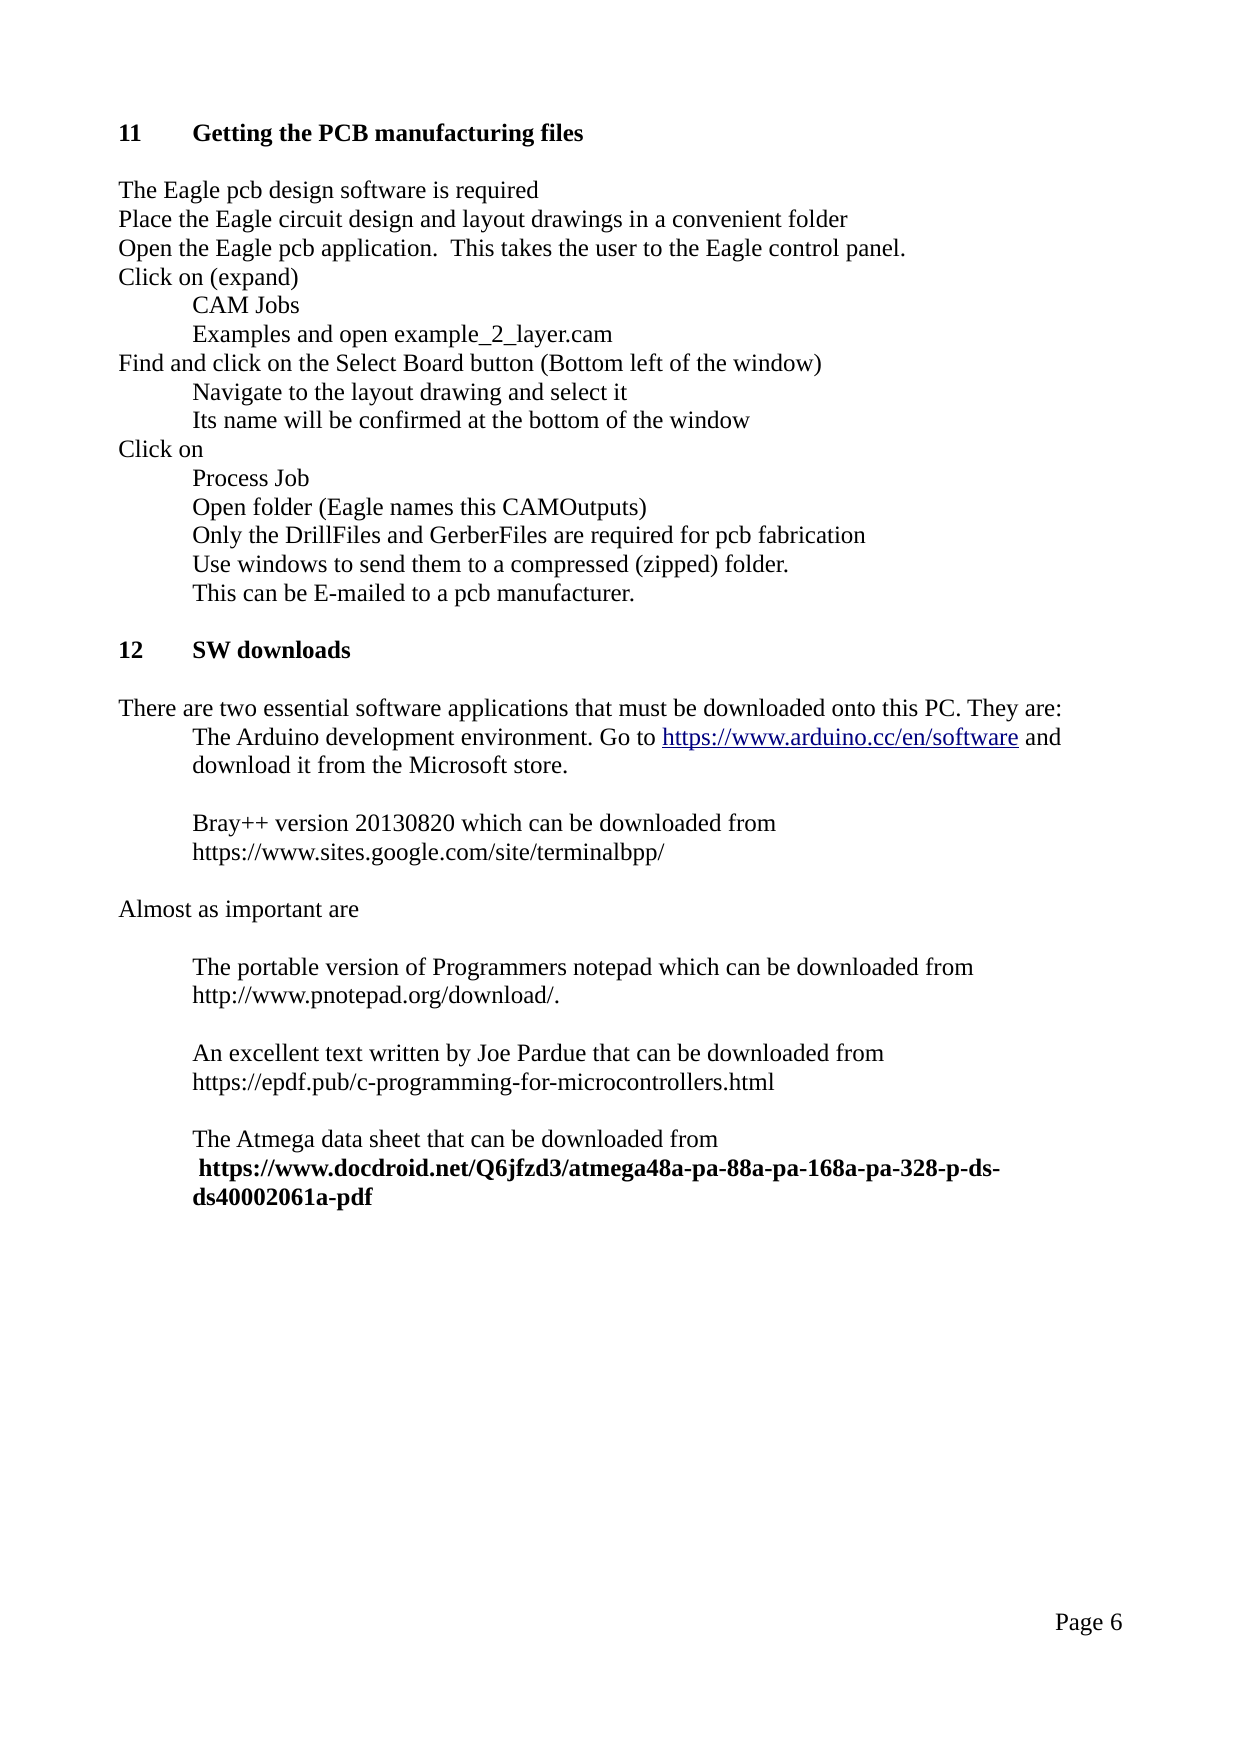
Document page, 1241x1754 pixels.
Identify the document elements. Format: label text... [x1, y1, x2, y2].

text https://epdf.pub/c-programming-for-microcontrollers.html [192, 1067, 1122, 1096]
text CAM Jobs [118, 291, 1122, 319]
text Almost as important are [118, 894, 1122, 923]
text https://www.docdroid.net/Q6jfzd3/atmega48a-pa-88a-pa-168a-pa-328-p-ds-ds40002061a-pdf [192, 1153, 1122, 1211]
text Examples and open example_2_layer.cam [118, 319, 1122, 348]
text Bray++ version 20130820 which can be downloaded from https://www.sites.google.com/site/terminalbpp/ [192, 808, 1122, 866]
text There are two essential software applications that must be downloaded onto this PC. They are: [118, 693, 1122, 722]
text 11 Getting the PCB manufacturing files [118, 118, 1122, 147]
text Place the Eagle circuit design and layout drawings in a convenient folder [118, 204, 1122, 233]
text The portable version of Programmers notepad which can be downloaded from [192, 952, 1122, 981]
text Navigate to the layout drawing and select it [118, 377, 1122, 406]
text Process Job [118, 463, 1122, 492]
text Its name will be confirmed at the bottom of the window [118, 406, 1122, 434]
text Only the DrillFiles and GerberFiles are required for pcb fabrication [118, 521, 1122, 549]
text An excellent text written by Joe Pardue that can be downloaded from [192, 1038, 1122, 1067]
text Open folder (Eagle names this CAMOutputs) [118, 492, 1122, 521]
text The Eagle pcb design software is required [118, 176, 1122, 204]
text Click on [118, 434, 1122, 463]
text 12 SW downloads [118, 636, 1122, 664]
text Open the Eagle pcb application. This takes the user to the Eagle control panel. [118, 233, 1122, 262]
text http://www.pnotepad.org/download/. [192, 981, 1122, 1009]
text The Atmega data sheet that can be downloaded from [192, 1124, 1122, 1153]
text Find and click on the Select Board button (Bottom left of the window) [118, 348, 1122, 377]
text This can be E-mailed to a pcb manufacturer. [118, 578, 1122, 607]
text The Arduino development environment. Go to https://www.arduino.cc/en/software and download it from the Microsoft store. [192, 722, 1122, 779]
text Click on (expand) [118, 262, 1122, 291]
text Use windows to send them to a compressed (zipped) folder. [118, 549, 1122, 578]
